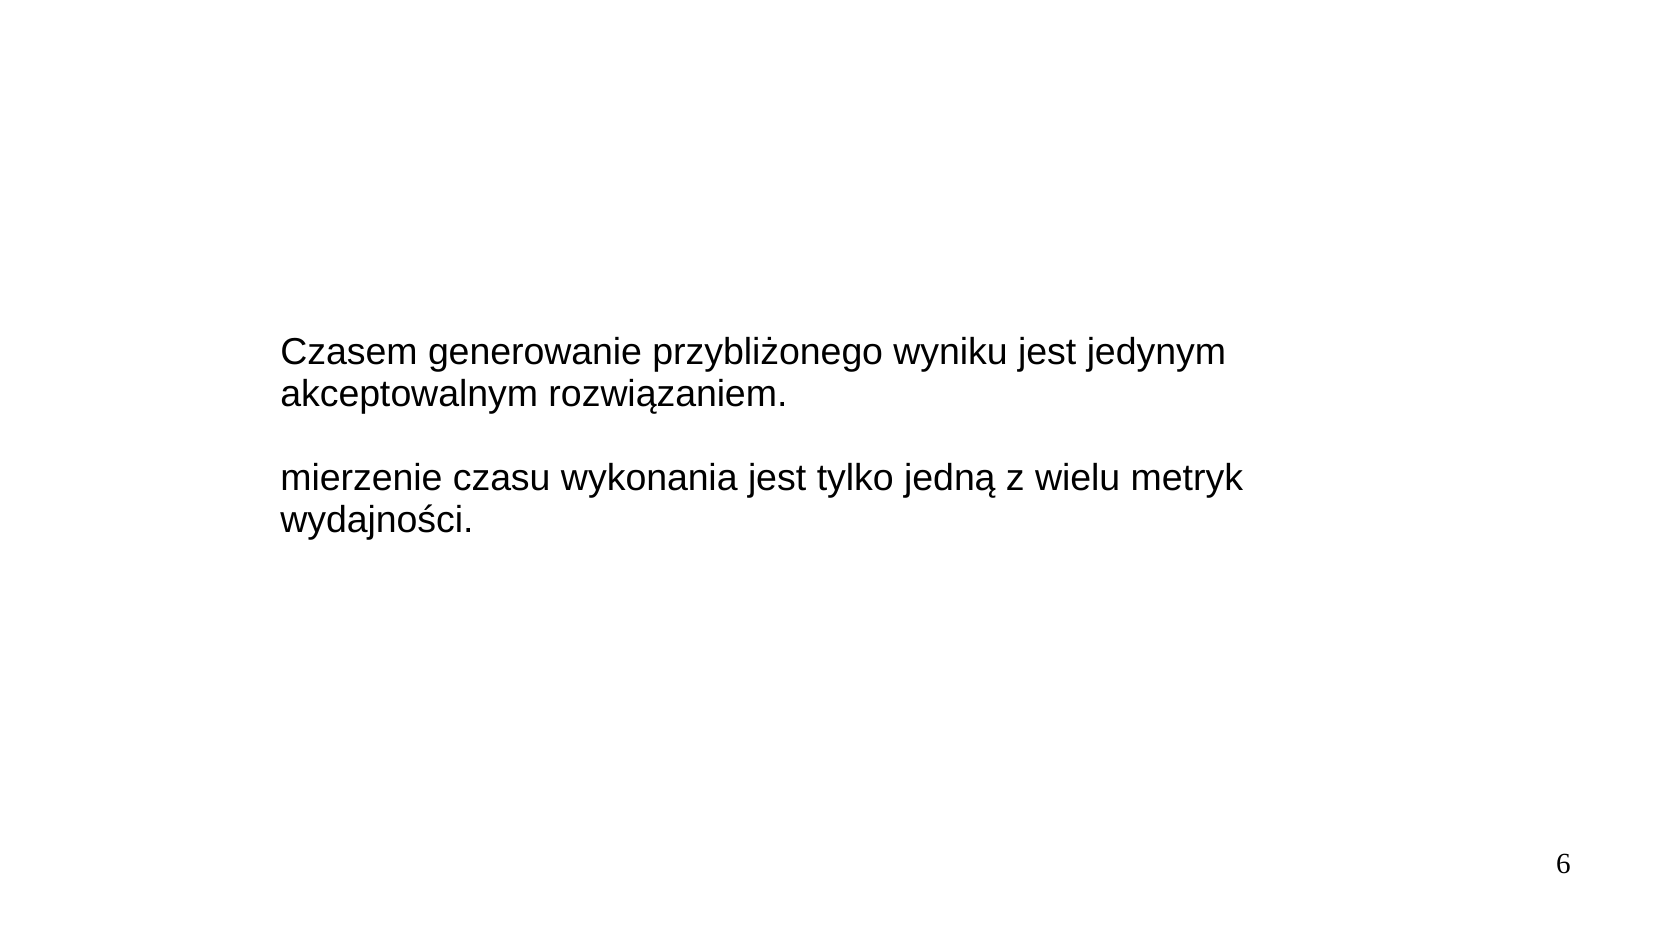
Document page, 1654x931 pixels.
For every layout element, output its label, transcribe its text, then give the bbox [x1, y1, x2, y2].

text_box Czasem generowanie przybliżonego wyniku jest jedynym akceptowalnym rozwiązaniem. mierzenie czasu wykonania jest tylko jedną z wielu metryk wydajności. [265, 323, 1265, 549]
